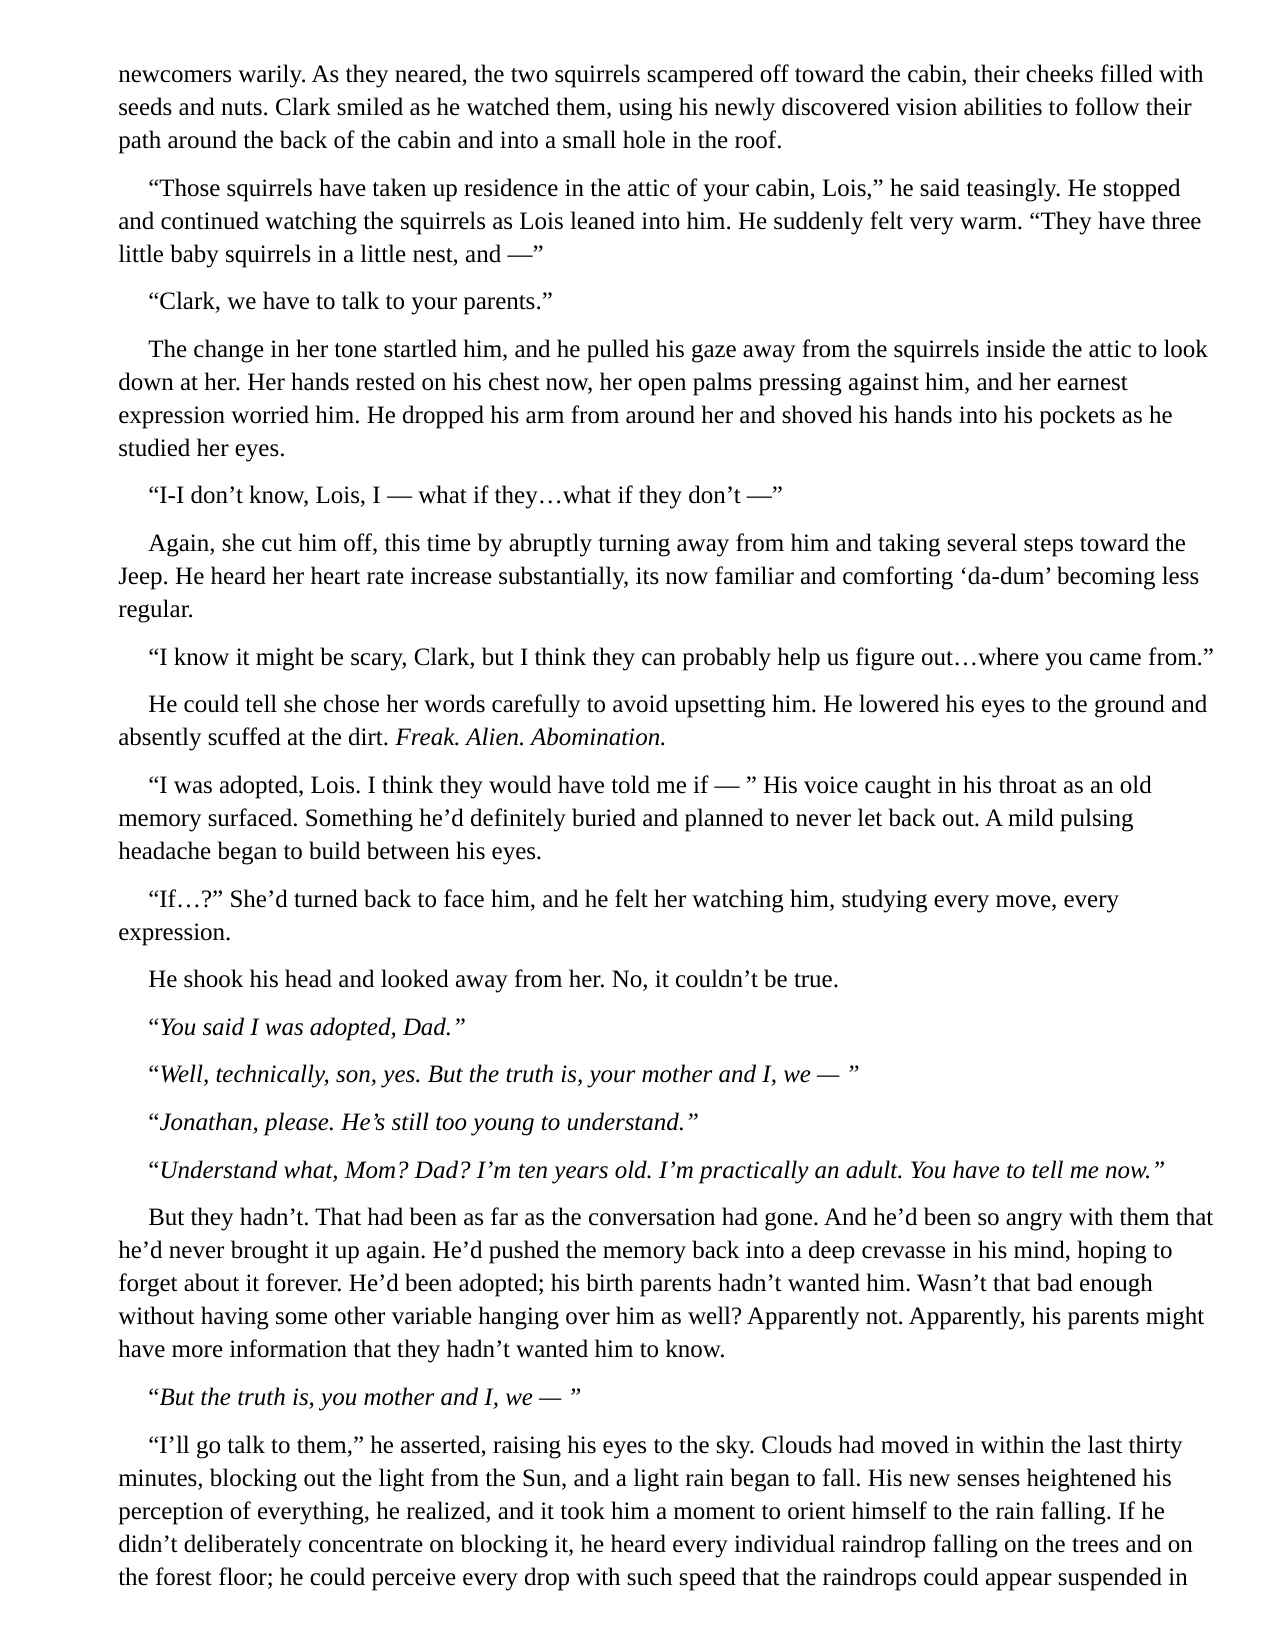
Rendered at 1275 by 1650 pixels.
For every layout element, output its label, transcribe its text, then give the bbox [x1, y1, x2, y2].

text But they hadn’t. That had been as far as the conversation had gone. And he’d been so angry with them that he’d never brought it up again. He’d pushed the memory back into a deep crevasse in his mind, hoping to forget about it forever. He’d been adopted; his birth parents hadn’t wanted him. Wasn’t that bad enough without having some other variable hanging over him as well? Apparently not. Apparently, his parents might have more information that they hadn’t wanted him to know. [118, 1202, 1216, 1363]
text “Those squirrels have taken up residence in the attic of your cabin, Lois,” he said teasingly. He stopped and continued watching the squirrels as Lois leaned into him. He suddenly felt very warm. “They have three little baby squirrels in a little nest, and —” [118, 173, 1216, 267]
text He shook his head and looked away from her. No, it couldn’t be true. [118, 964, 1216, 993]
text “I’ll go talk to them,” he asserted, raising his eyes to the sky. Clouds had moved in within the last thirty minutes, blocking out the light from the Sun, and a light rain began to fall. His new senses heightened his perception of everything, he realized, and it took him a moment to orient himself to the rain falling. If he didn’t deliberately concentrate on blocking it, he heard every individual raindrop falling on the trees and on the forest floor; he could perceive every drop with such speed that the raindrops could appear suspended in [118, 1430, 1216, 1591]
text Again, she cut him off, this time by abruptly turning away from him and taking several steps toward the Jeep. He heard her heart rate increase substantially, its now familiar and comforting ‘da-dum’ becoming less regular. [118, 528, 1216, 623]
text “Jonathan, please. He’s still too young to understand.” [118, 1107, 1216, 1136]
text “I-I don’t know, Lois, I — what if they…what if they don’t —” [118, 481, 1216, 509]
text He could tell she chose her words carefully to avoid upsetting him. He lowered his eyes to the ground and absently scuffed at the dirt. Freak. Alien. Abomination. [118, 689, 1216, 751]
text “You said I was adopted, Dad.” [118, 1012, 1216, 1041]
text “I was adopted, Lois. I think they would have told me if — ” His voice caught in his throat as an old memory surfaced. Something he’d definitely buried and planned to never let back out. A mild pulsing headache began to build between his eyes. [118, 770, 1216, 865]
text “But the truth is, you mother and I, we — ” [118, 1382, 1216, 1411]
text “Understand what, Mom? Dad? I’m ten years old. I’m practically an adult. You have to tell me now.” [118, 1155, 1216, 1183]
text newcomers warily. As they neared, the two squirrels scampered off toward the cabin, their cheeks filled with seeds and nuts. Clark smiled as he watched them, using his newly discovered vision abilities to follow their path around the back of the cabin and into a small hole in the roof. [118, 59, 1216, 154]
text “If…?” She’d turned back to face him, and he felt her watching him, studying every move, every expression. [118, 884, 1216, 946]
text The change in her tone startled him, and he pulled his gaze away from the squirrels inside the attic to look down at her. Her hands rested on his chest now, her open palms pressing against him, and her earnest expression worried him. He dropped his arm from around her and shoved his hands into his pockets as he studied her eyes. [118, 334, 1216, 462]
text “Well, technically, son, yes. But the truth is, your mother and I, we — ” [118, 1059, 1216, 1088]
text “I know it might be scary, Clark, but I think they can probably help us figure out…where you came from.” [118, 642, 1216, 671]
text “Clark, we have to talk to your parents.” [118, 286, 1216, 315]
